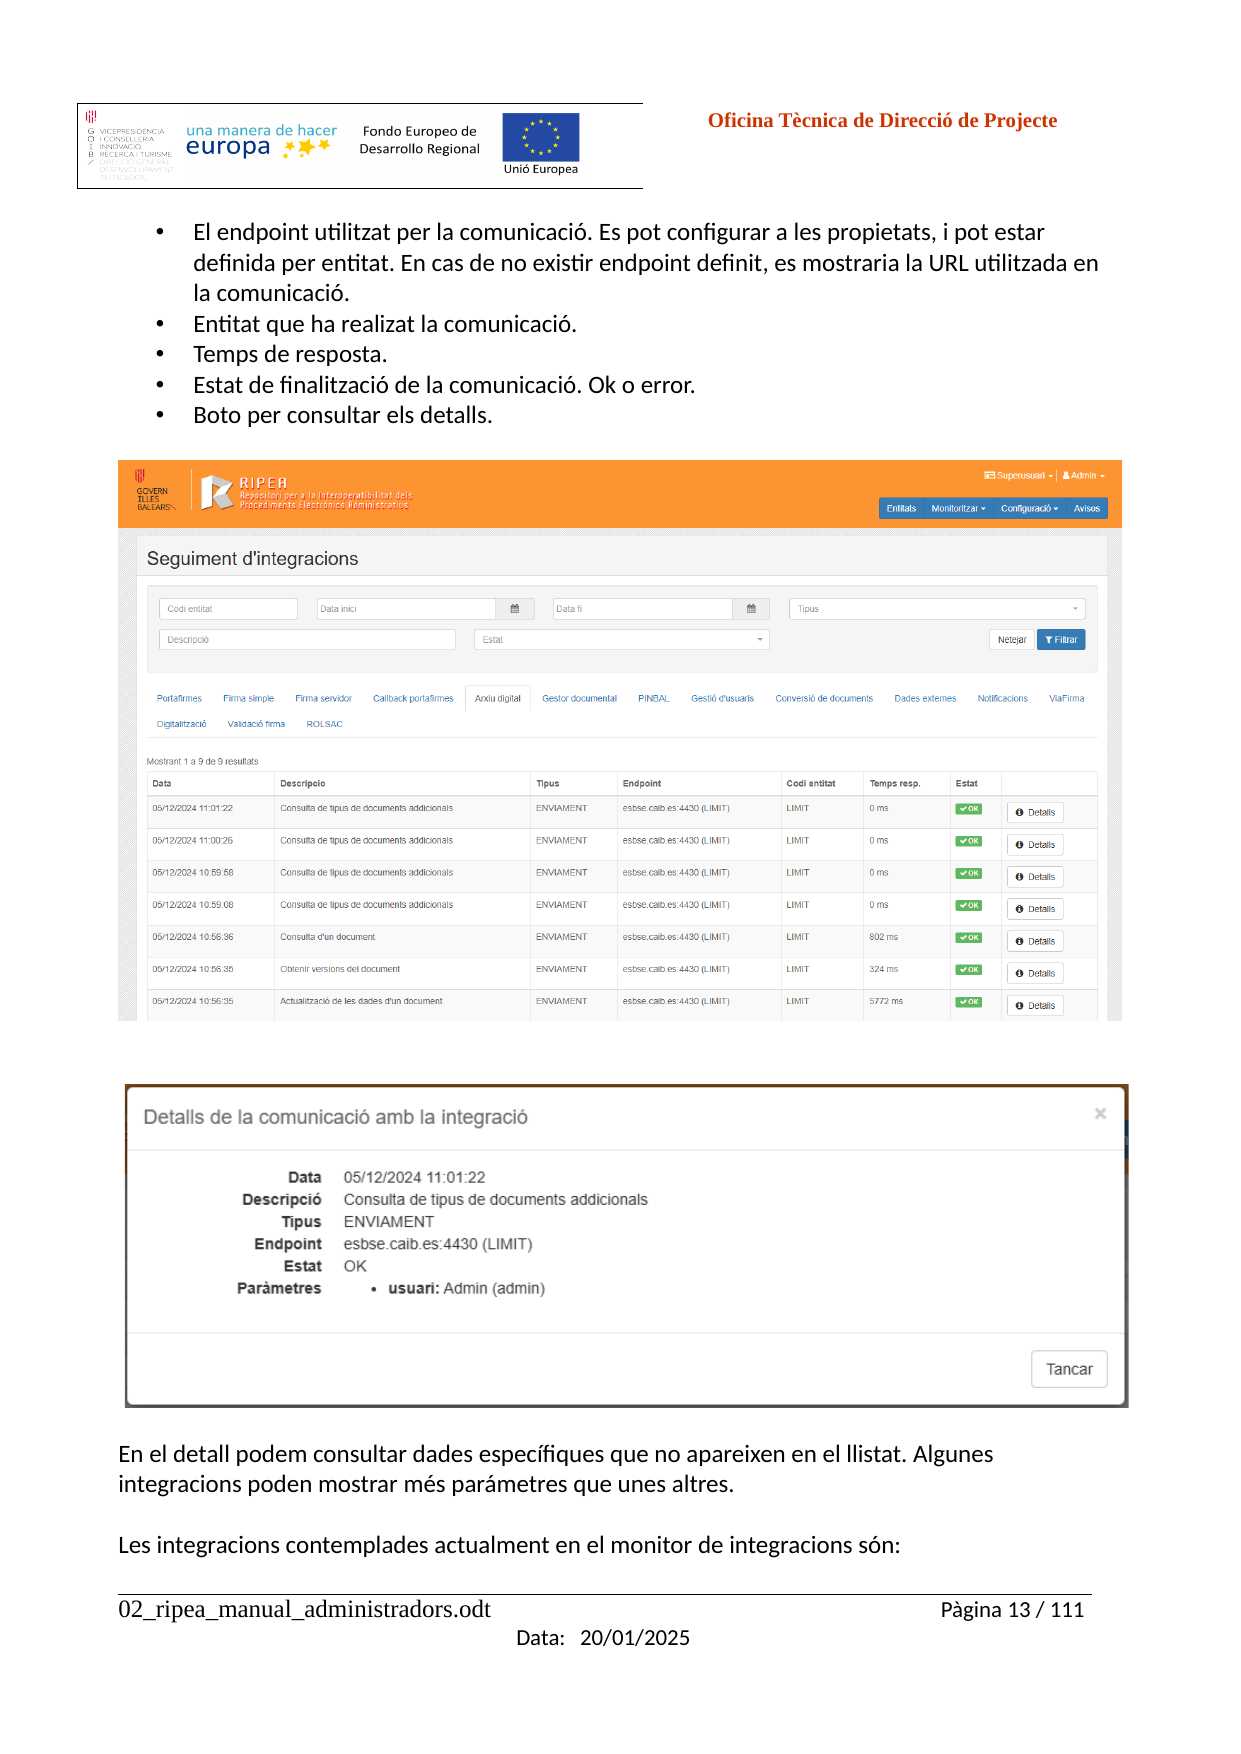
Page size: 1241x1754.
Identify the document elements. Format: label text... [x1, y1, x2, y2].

text En el detall podem consultar dades específiques que no apareixen en el llistat. Algunes integracions poden mostrar més parámetres que unes altres. [118, 1438, 1122, 1499]
list Entitat que ha realizat la comunicació. [156, 308, 1122, 338]
list Boto per consultar els detalls. [156, 399, 1122, 430]
text Les integracions contemplades actualment en el monitor de integracions són: [118, 1529, 1122, 1560]
picture [184, 108, 585, 182]
picture [82, 108, 178, 182]
picture [124, 1084, 1129, 1408]
list Estat de finalització de la comunicació. Ok o error. [156, 369, 1122, 399]
list El endpoint utilitzat per la comunicació. Es pot configurar a les propietats, i pot estar definida per entitat. En cas de no existir endpoint definit, es mostraria la URL utilitzada en la comunicació. [156, 216, 1122, 308]
list Temps de resposta. [156, 338, 1122, 369]
picture [118, 460, 1123, 1021]
